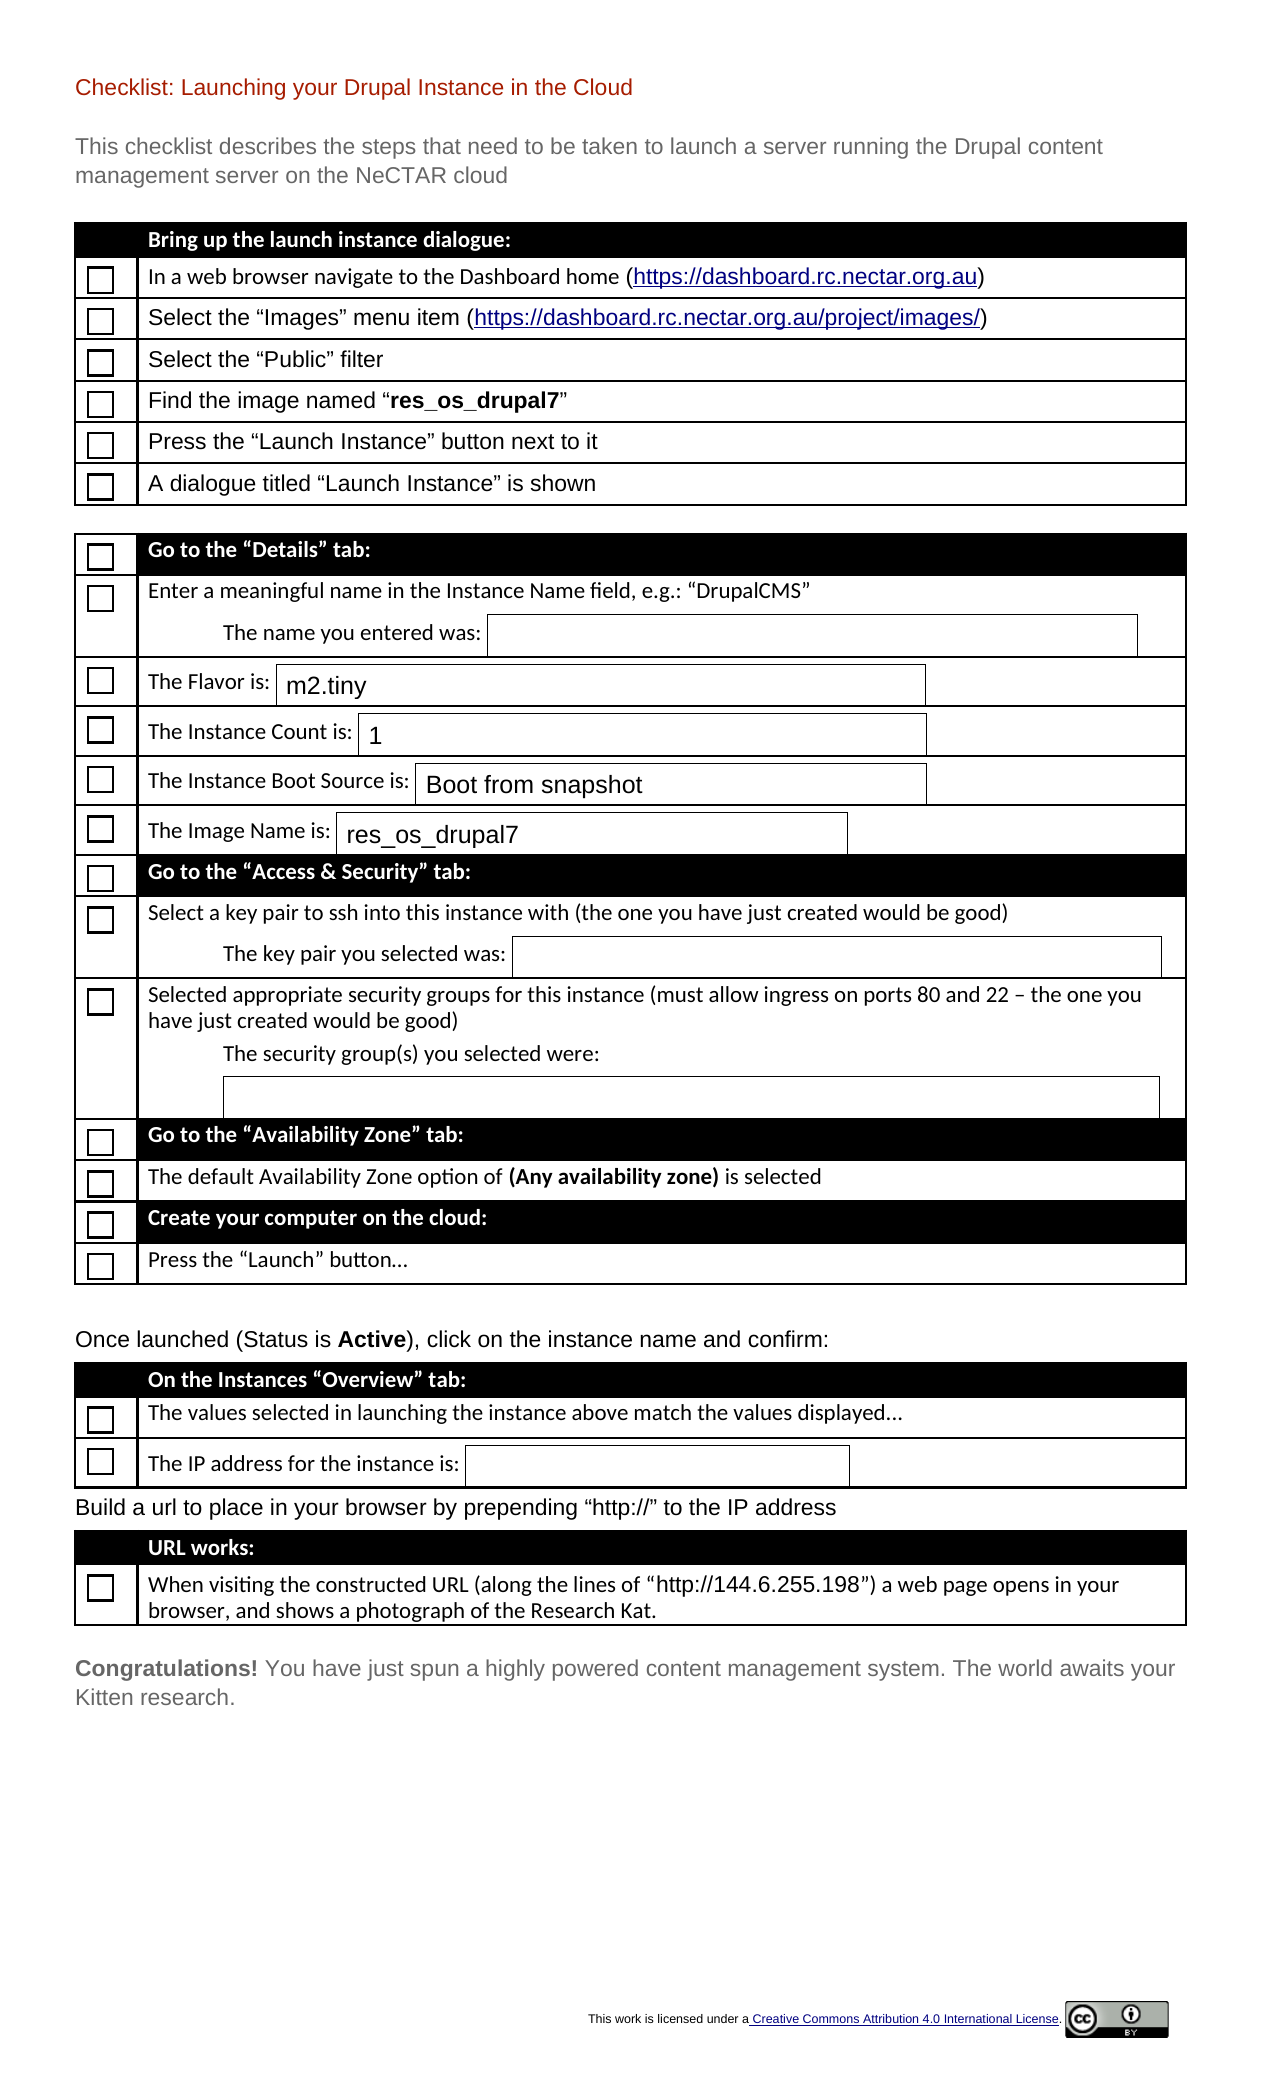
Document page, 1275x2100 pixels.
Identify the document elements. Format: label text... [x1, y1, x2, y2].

picture [1065, 2001, 1169, 2038]
table_cell Find the image named “res_os_drupal7” [139, 382, 1185, 421]
table_cell Go to the “Access & Security” tab: [139, 856, 1185, 895]
table_cell Press the “Launch” button… [139, 1244, 1185, 1283]
table_header URL works: [139, 1532, 1185, 1563]
table_cell The Instance Boot Source is: [139, 757, 1185, 804]
text Build a url to place in your browser by prepending “http://” to the IP address [75, 1494, 1200, 1520]
table_cell The Flavor is: [139, 658, 1185, 705]
table_header Go to the “Details” tab: [139, 535, 1185, 574]
table_header Bring up the launch instance dialogue: [139, 224, 1185, 256]
table_cell A dialogue titled “Launch Instance” is shown [139, 464, 1185, 504]
table_cell Create your computer on the cloud: [139, 1203, 1185, 1242]
text Once launched (Status is Active), click on the instance name and confirm: [75, 1326, 1200, 1352]
table_cell The default Availability Zone option of (Any availability zone) is selected [139, 1161, 1185, 1200]
table_cell Enter a meaningful name in the Instance Name field, e.g.: “DrupalCMS” The name you entered was: [139, 576, 1185, 656]
table_cell [76, 299, 136, 338]
table_cell [76, 1203, 136, 1242]
text Checklist: Launching your Drupal Instance in the Cloud [75, 75, 1200, 101]
table_header On the Instances “Overview” tab: [139, 1364, 1185, 1395]
table_cell [76, 979, 136, 1118]
table_header [76, 224, 136, 256]
table_cell Go to the “Availability Zone” tab: [139, 1120, 1185, 1159]
table_cell [76, 340, 136, 379]
table_cell [76, 382, 136, 421]
table_header [76, 535, 136, 574]
table_cell The Image Name is: [139, 806, 1185, 854]
table_cell Select the “Public” filter [139, 340, 1185, 379]
table_cell Select a key pair to ssh into this instance with (the one you have just created would be good) The key pair you selected was: [139, 897, 1185, 977]
table_cell [76, 1244, 136, 1283]
table_cell [76, 1398, 136, 1437]
table_cell When visiting the constructed URL (along the lines of “http://144.6.255.198”) a web page opens in your browser, and shows a photograph of the Research Kat. [139, 1565, 1185, 1624]
table_cell In a web browser navigate to the Dashboard home (https://dashboard.rc.nectar.org.au) [139, 258, 1185, 297]
table_cell [76, 658, 136, 705]
table_cell [76, 464, 136, 504]
table_cell [76, 1565, 136, 1624]
table_cell [76, 1120, 136, 1159]
table_cell [76, 856, 136, 895]
text This checklist describes the steps that need to be taken to launch a server running the Drupal content management server on the NeCTAR cloud [75, 134, 1200, 189]
table_cell [76, 757, 136, 804]
table_cell [76, 576, 136, 656]
table_cell The Instance Count is: [139, 707, 1185, 755]
table_cell Press the “Launch Instance” button next to it [139, 423, 1185, 462]
table_cell [76, 258, 136, 297]
table_cell The IP address for the instance is: [139, 1439, 1185, 1486]
table_cell [76, 897, 136, 977]
table_cell Selected appropriate security groups for this instance (must allow ingress on ports 80 and 22 – the one you have just created would be good) The security group(s) you selected were: [139, 979, 1185, 1118]
table_cell The values selected in launching the instance above match the values displayed... [139, 1398, 1185, 1437]
table_header [76, 1364, 136, 1395]
table_cell [76, 806, 136, 854]
table_header [76, 1532, 136, 1563]
table_cell [76, 1161, 136, 1200]
table_cell Select the “Images” menu item (https://dashboard.rc.nectar.org.au/project/images/) [139, 299, 1185, 338]
text Congratulations! You have just spun a highly powered content management system. The world awaits your Kitten research. [75, 1656, 1200, 1711]
table_cell [76, 1439, 136, 1486]
table_cell [76, 423, 136, 462]
table_cell [76, 707, 136, 755]
